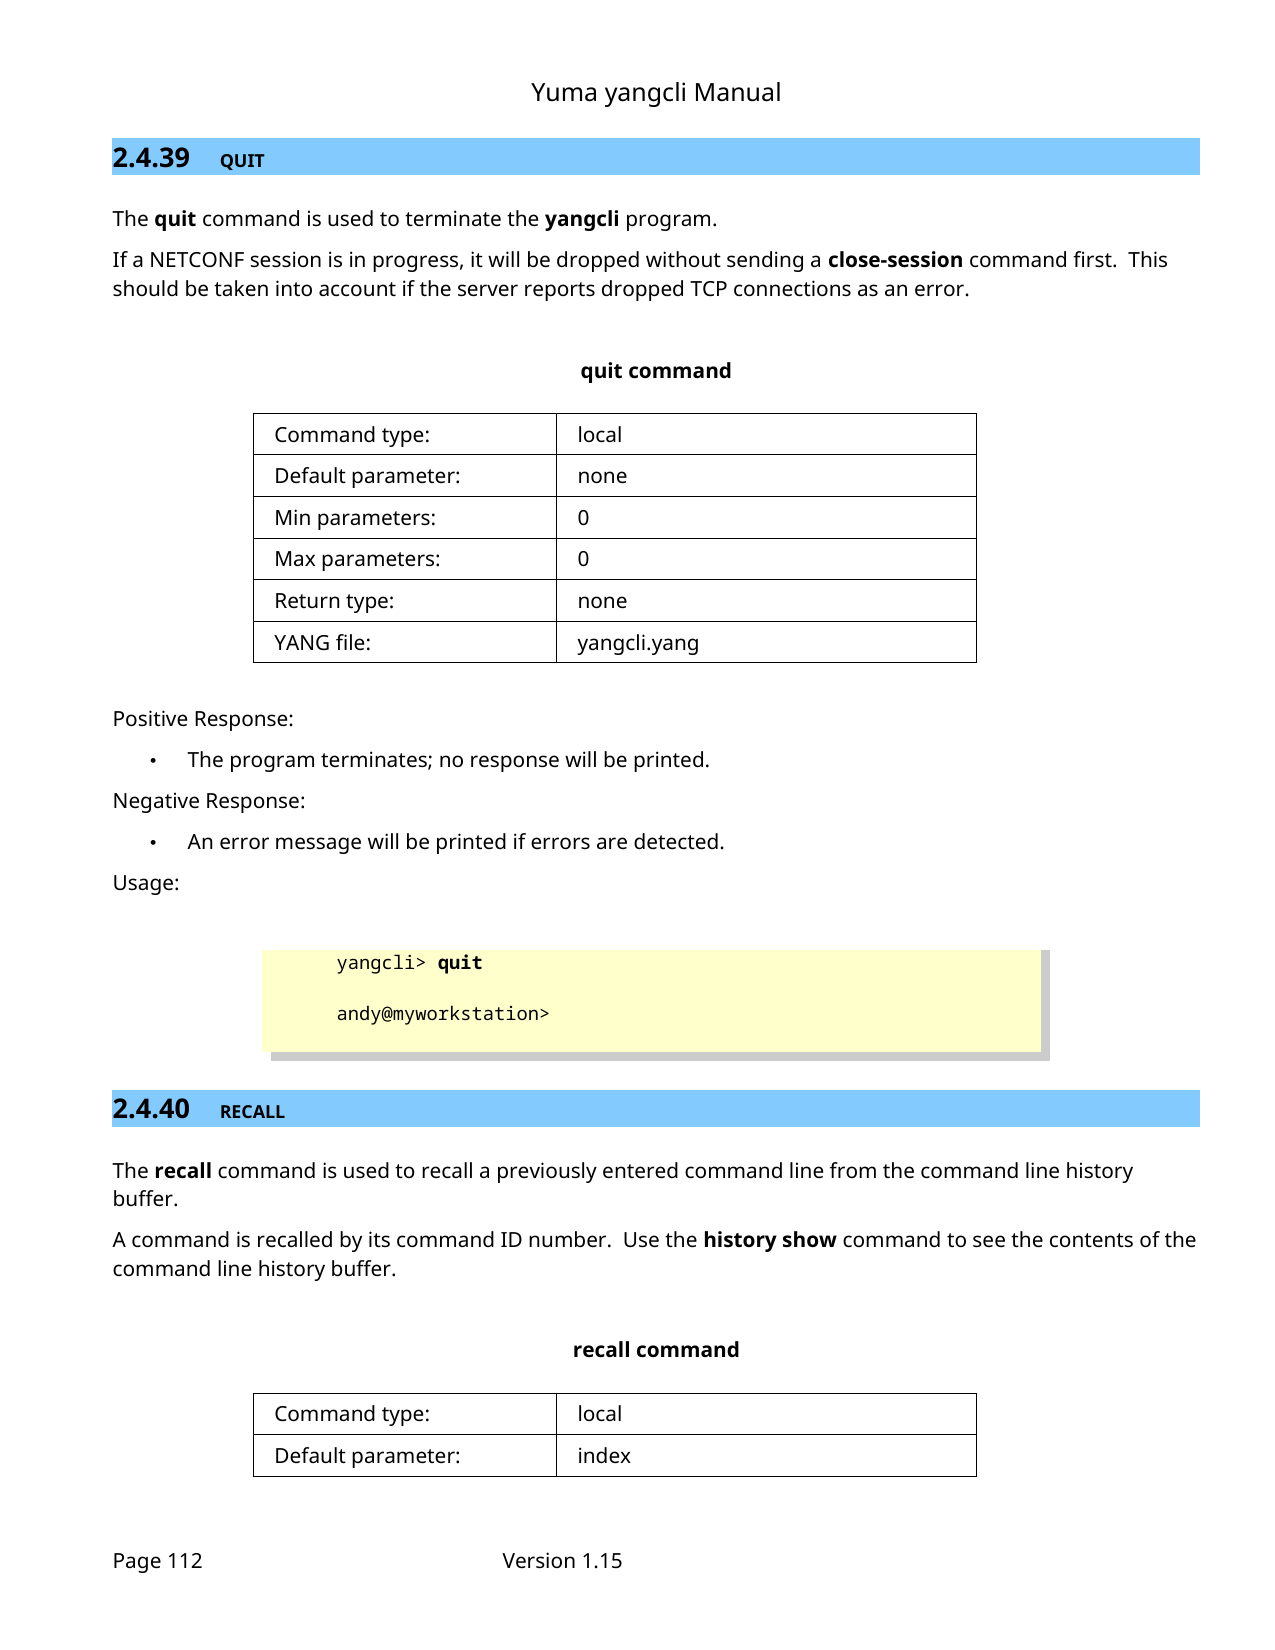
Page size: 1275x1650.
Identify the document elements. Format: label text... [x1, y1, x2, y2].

table_cell Max parameters: [254, 539, 556, 579]
text The quit command is used to terminate the yangcli program. [112, 204, 1200, 233]
table_cell Return type: [254, 580, 556, 621]
subtitle quit [112, 138, 1200, 175]
table_cell yangcli.yang [557, 622, 976, 662]
text yangcli> quit [262, 950, 1041, 975]
table_cell none [557, 455, 976, 496]
text Positive Response: [112, 704, 1200, 732]
table_header local [557, 414, 976, 454]
table_cell Default parameter: [254, 455, 556, 496]
table_header Command type: [254, 414, 556, 454]
table_cell 0 [557, 497, 976, 537]
text A command is recalled by its command ID number. Use the history show command to see the contents of the command line history buffer. [112, 1225, 1200, 1282]
subtitle recall command [127, 1336, 1185, 1364]
table_header Command type: [254, 1394, 556, 1434]
list An error message will be printed if errors are detected. [150, 827, 1200, 855]
text andy@myworkstation> [262, 1001, 1041, 1026]
text The recall command is used to recall a previously entered command line from the command line history buffer. [112, 1156, 1200, 1213]
table_cell none [557, 580, 976, 621]
table_cell 0 [557, 539, 976, 579]
table_cell Min parameters: [254, 497, 556, 537]
text Usage: [112, 868, 1200, 896]
table_cell Default parameter: [254, 1435, 556, 1476]
table_header local [557, 1394, 976, 1434]
table_cell index [557, 1435, 976, 1476]
list The program terminates; no response will be printed. [150, 745, 1200, 773]
subtitle quit command [127, 356, 1185, 384]
text Negative Response: [112, 786, 1200, 814]
subtitle recall [112, 1090, 1200, 1127]
table_cell YANG file: [254, 622, 556, 662]
text If a NETCONF session is in progress, it will be dropped without sending a close-session command first. This should be taken into account if the server reports dropped TCP connections as an error. [112, 246, 1200, 302]
